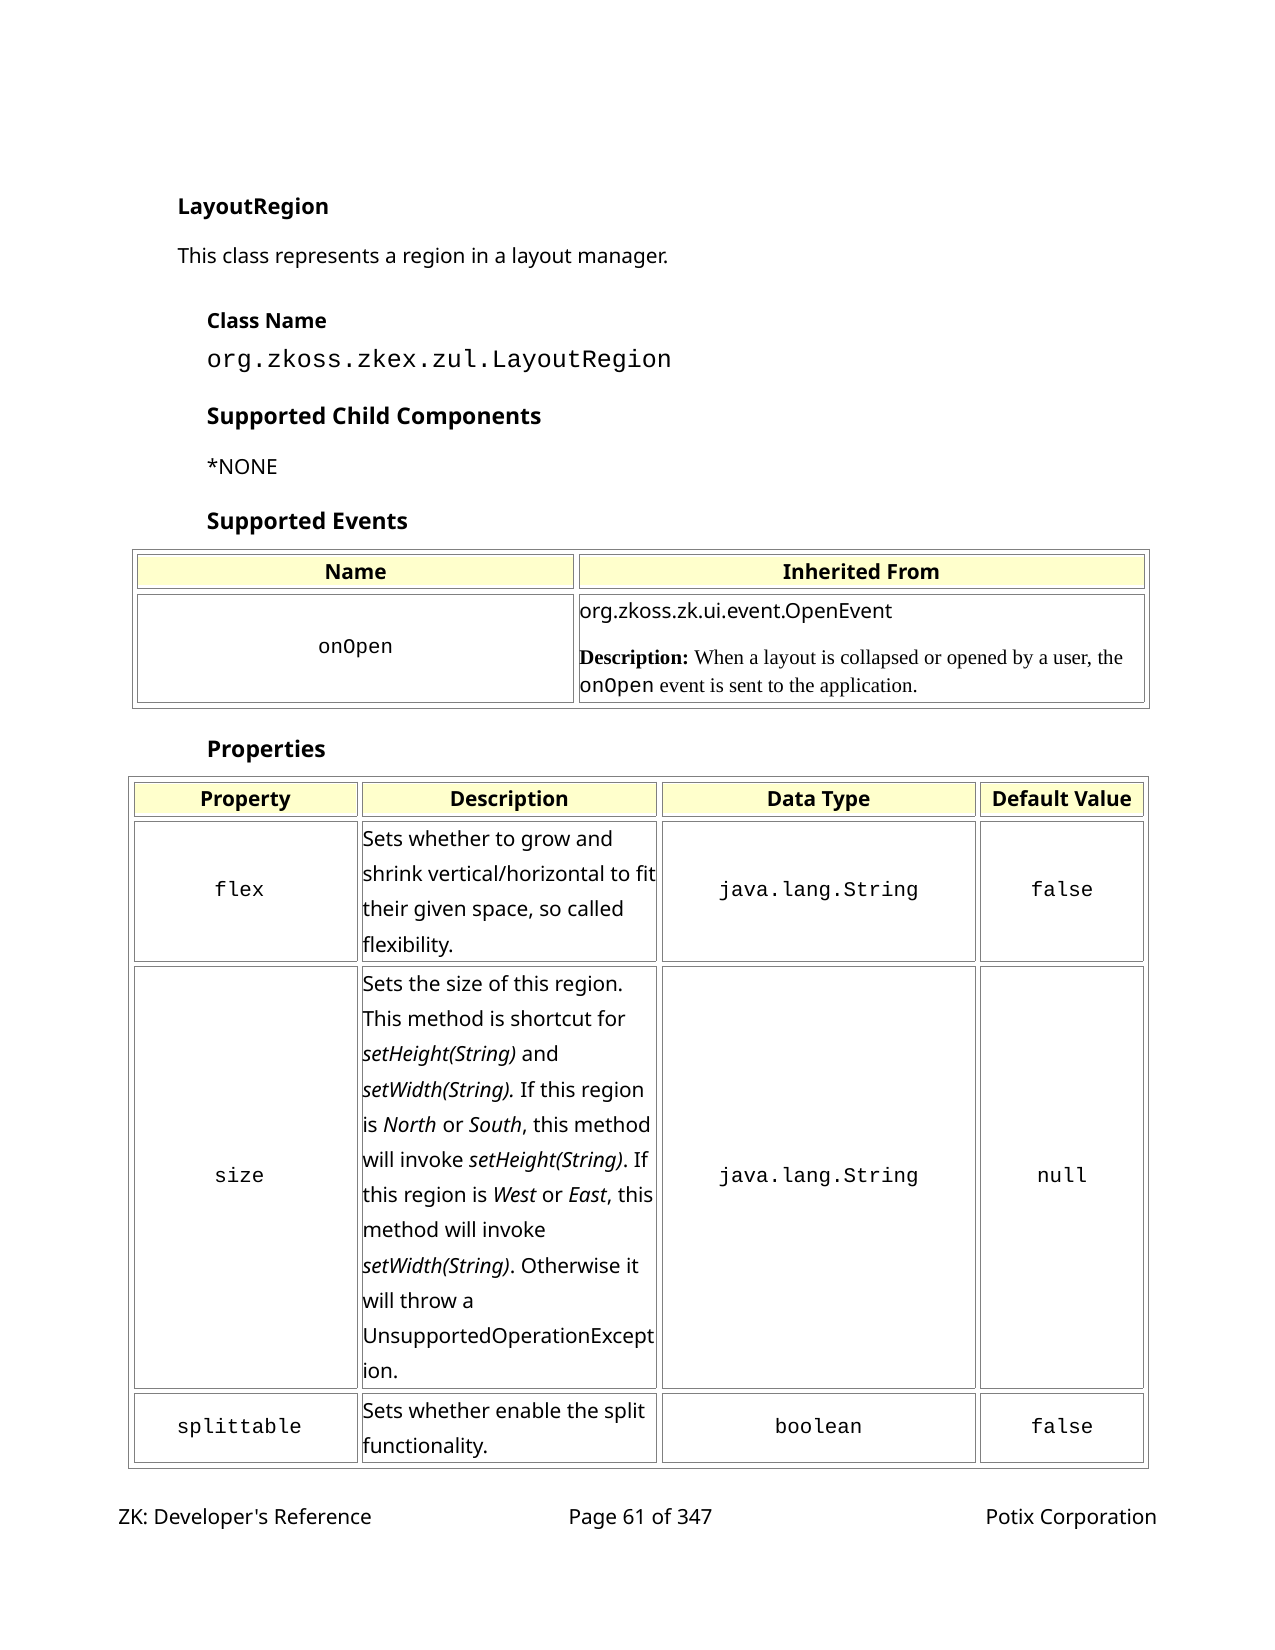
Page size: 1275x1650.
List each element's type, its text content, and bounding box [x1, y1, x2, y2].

table_cell java.lang.String [659, 961, 978, 1388]
table_cell Sets whether to grow and shrink vertical/horizontal to fit their given space, so called flexibility. [359, 816, 659, 961]
table_header Name [134, 550, 576, 588]
table_header Inherited From [576, 550, 1147, 588]
text This class represents a region in a layout manager. [177, 241, 1157, 269]
table_cell false [978, 816, 1146, 961]
table_cell java.lang.String [659, 816, 978, 961]
subtitle Supported Events [207, 505, 1157, 536]
table_header Data Type [659, 777, 978, 816]
table_header Property [131, 777, 359, 816]
table_cell org.zkoss.zk.ui.event.OpenEvent Description: When a layout is collapsed or opened by a user, the onOpen event is sent to the application. [576, 588, 1147, 702]
table_cell boolean [659, 1388, 978, 1462]
subtitle Properties [207, 732, 1157, 764]
table_cell Sets whether enable the split functionality. [359, 1388, 659, 1462]
table_cell Sets the size of this region. This method is shortcut for setHeight(String) and setWidth(String). If this region is North or South, this method will invoke setHeight(String). If this region is West or East, this method will invoke setWidth(String). Otherwise it will throw a UnsupportedOperationException. [359, 961, 659, 1388]
table_cell false [978, 1388, 1146, 1462]
table_header Default Value [978, 777, 1146, 816]
table_cell null [978, 961, 1146, 1388]
table_cell flex [131, 816, 359, 961]
subtitle Supported Child Components [207, 400, 1157, 431]
table_cell splittable [131, 1388, 359, 1462]
table_cell onOpen [134, 588, 576, 702]
table_header Description [359, 777, 659, 816]
subtitle Class Name [207, 306, 1157, 334]
text *NONE [207, 452, 1157, 480]
text org.zkoss.zkex.zul.LayoutRegion [207, 347, 1157, 375]
subtitle LayoutRegion [177, 191, 1157, 221]
table_cell size [131, 961, 359, 1388]
